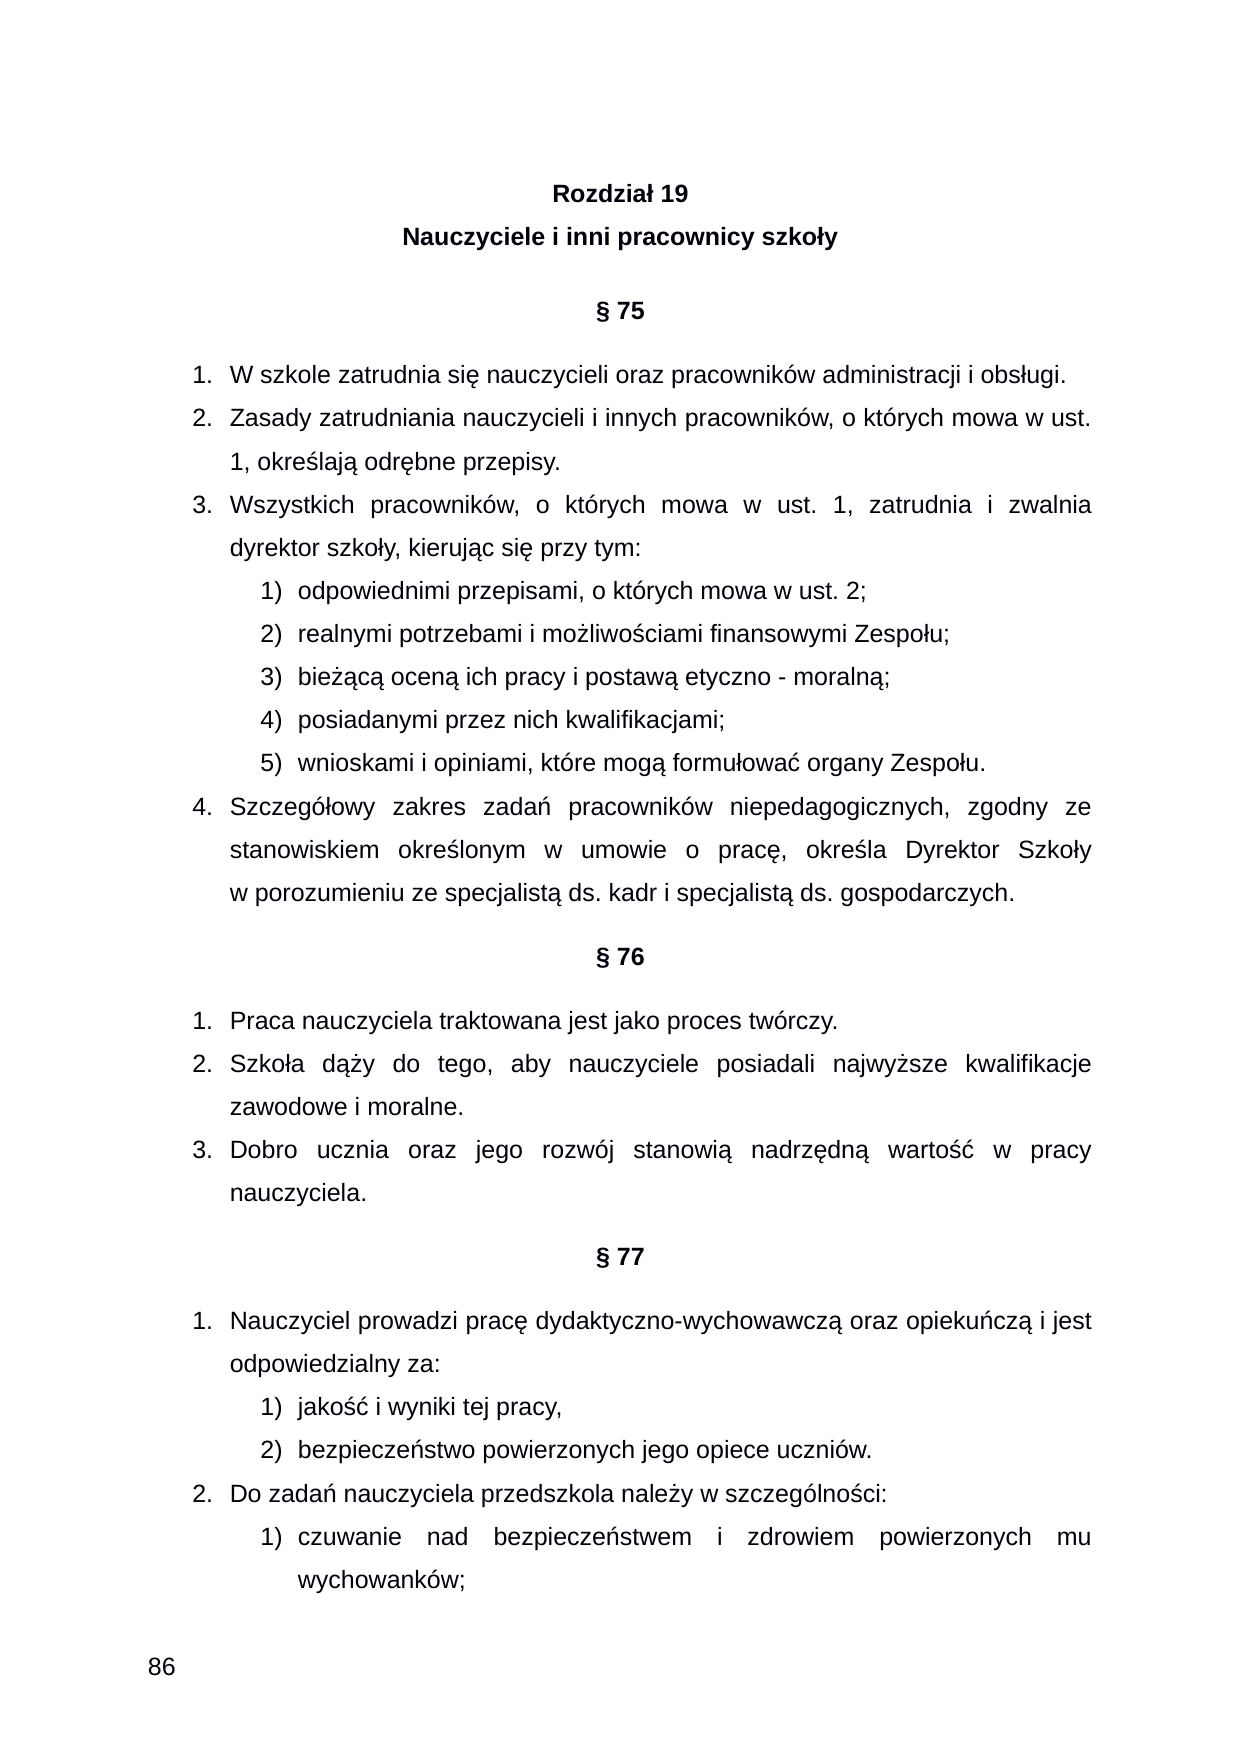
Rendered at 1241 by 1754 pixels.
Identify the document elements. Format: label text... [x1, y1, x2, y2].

text § 75 [148, 296, 1093, 325]
subtitle wnioskami i opiniami, które mogą formułować organy Zespołu. [260, 748, 1093, 777]
subtitle realnymi potrzebami i możliwościami finansowymi Zespołu; [260, 619, 1093, 648]
subtitle Szczegółowy zakres zadań pracowników niepedagogicznych, zgodny ze stanowiskiem określonym w umowie o pracę, określa Dyrektor Szkoły w porozumieniu ze specjalistą ds. kadr i specjalistą ds. gospodarczych. [192, 792, 1093, 907]
subtitle bezpieczeństwo powierzonych jego opiece uczniów. [260, 1436, 1093, 1464]
text § 77 [148, 1242, 1093, 1271]
subtitle czuwanie nad bezpieczeństwem i zdrowiem powierzonych mu wychowanków; [260, 1522, 1093, 1594]
subtitle Rozdział 19 [148, 179, 1093, 208]
subtitle odpowiednimi przepisami, o których mowa w ust. 2; [260, 576, 1093, 605]
subtitle W szkole zatrudnia się nauczycieli oraz pracowników administracji i obsługi. [192, 360, 1093, 389]
subtitle Szkoła dąży do tego, aby nauczyciele posiadali najwyższe kwalifikacje zawodowe i moralne. [192, 1049, 1093, 1121]
subtitle Dobro ucznia oraz jego rozwój stanowią nadrzędną wartość w pracy nauczyciela. [192, 1135, 1093, 1207]
subtitle Wszystkich pracowników, o których mowa w ust. 1, zatrudnia i zwalnia dyrektor szkoły, kierując się przy tym: [192, 490, 1093, 562]
text § 76 [148, 942, 1093, 971]
subtitle Nauczyciele i inni pracownicy szkoły [148, 222, 1093, 251]
subtitle jakość i wyniki tej pracy, [260, 1392, 1093, 1421]
subtitle posiadanymi przez nich kwalifikacjami; [260, 705, 1093, 734]
subtitle Do zadań nauczyciela przedszkola należy w szczególności: [192, 1479, 1093, 1507]
subtitle bieżącą oceną ich pracy i postawą etyczno - moralną; [260, 662, 1093, 691]
subtitle Praca nauczyciela traktowana jest jako proces twórczy. [192, 1006, 1093, 1034]
subtitle Zasady zatrudniania nauczycieli i innych pracowników, o których mowa w ust. 1, określają odrębne przepisy. [192, 403, 1093, 475]
subtitle Nauczyciel prowadzi pracę dydaktyczno-wychowawczą oraz opiekuńczą i jest odpowiedzialny za: [192, 1306, 1093, 1378]
